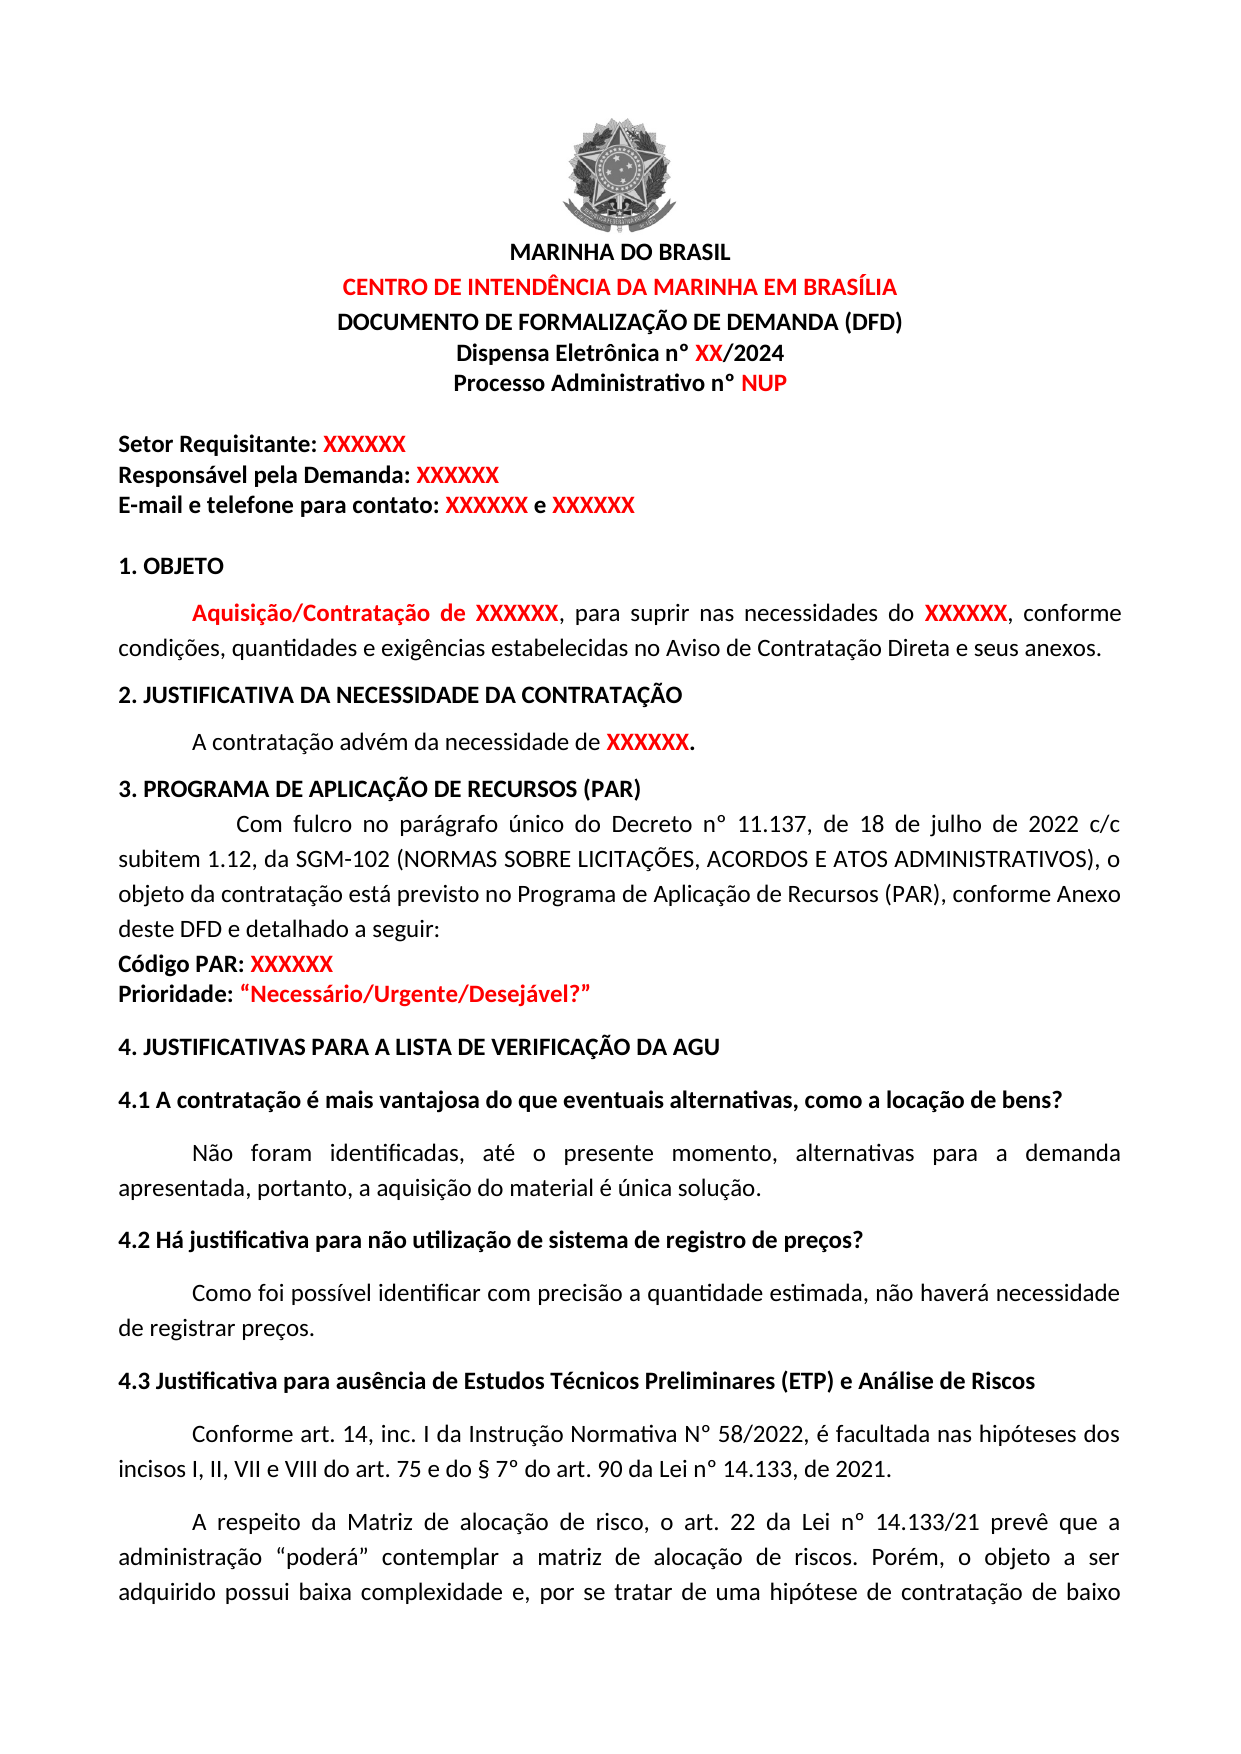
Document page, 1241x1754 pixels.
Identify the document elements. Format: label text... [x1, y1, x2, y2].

text Código PAR: XXXXXX [118, 948, 1122, 978]
text Aquisição/Contratação de XXXXXX, para suprir nas necessidades do XXXXXX, conforme condições, quantidades e exigências estabelecidas no Aviso de Contratação Direta e seus anexos. [118, 597, 1122, 663]
text Prioridade: “Necessário/Urgente/Desejável?” [118, 978, 1122, 1009]
text DOCUMENTO DE FORMALIZAÇÃO DE DEMANDA (DFD) [118, 306, 1122, 337]
text Conforme art. 14, inc. I da Instrução Normativa Nº 58/2022, é facultada nas hipóteses dos incisos I, II, VII e VIII do art. 75 e do § 7º do art. 90 da Lei nº 14.133, de 2021. [118, 1418, 1122, 1484]
text Setor Requisitante: XXXXXX [118, 428, 1122, 459]
text A contratação advém da necessidade de XXXXXX. [118, 726, 1122, 757]
text Responsável pela Demanda: XXXXXX [118, 459, 1122, 489]
text Não foram identificadas, até o presente momento, alternativas para a demanda apresentada, portanto, a aquisição do material é única solução. [118, 1137, 1122, 1202]
text Como foi possível identificar com precisão a quantidade estimada, não haverá necessidade de registrar preços. [118, 1277, 1122, 1343]
text 2. JUSTIFICATIVA DA NECESSIDADE DA CONTRATAÇÃO [118, 679, 1122, 710]
picture [561, 118, 680, 237]
text 4. JUSTIFICATIVAS PARA A LISTA DE VERIFICAÇÃO DA AGU [118, 1031, 1122, 1062]
text CENTRO DE INTENDÊNCIA DA MARINHA EM BRASÍLIA [118, 271, 1122, 302]
text Com fulcro no parágrafo único do Decreto nº 11.137, de 18 de julho de 2022 c/c subitem 1.12, da SGM-102 (NORMAS SOBRE LICITAÇÕES, ACORDOS E ATOS ADMINISTRATIVOS), o objeto da contratação está previsto no Programa de Aplicação de Recursos (PAR), conforme Anexo deste DFD e detalhado a seguir: [118, 808, 1122, 943]
text Dispensa Eletrônica nº XX/2024 [118, 337, 1122, 367]
text MARINHA DO BRASIL [118, 236, 1122, 267]
text Processo Administrativo nº NUP [118, 367, 1122, 398]
text 4.1 A contratação é mais vantajosa do que eventuais alternativas, como a locação de bens? [118, 1084, 1122, 1114]
text 1. OBJETO [118, 550, 1122, 581]
text E-mail e telefone para contato: XXXXXX e XXXXXX [118, 489, 1122, 520]
text 4.3 Justificativa para ausência de Estudos Técnicos Preliminares (ETP) e Análise de Riscos [118, 1365, 1122, 1396]
text 3. PROGRAMA DE APLICAÇÃO DE RECURSOS (PAR) [118, 773, 1122, 803]
text 4.2 Há justificativa para não utilização de sistema de registro de preços? [118, 1225, 1122, 1255]
text A respeito da Matriz de alocação de risco, o art. 22 da Lei nº 14.133/21 prevê que a administração “poderá” contemplar a matriz de alocação de riscos. Porém, o objeto a ser adquirido possui baixa complexidade e, por se tratar de uma hipótese de contratação de baixo [118, 1506, 1122, 1606]
